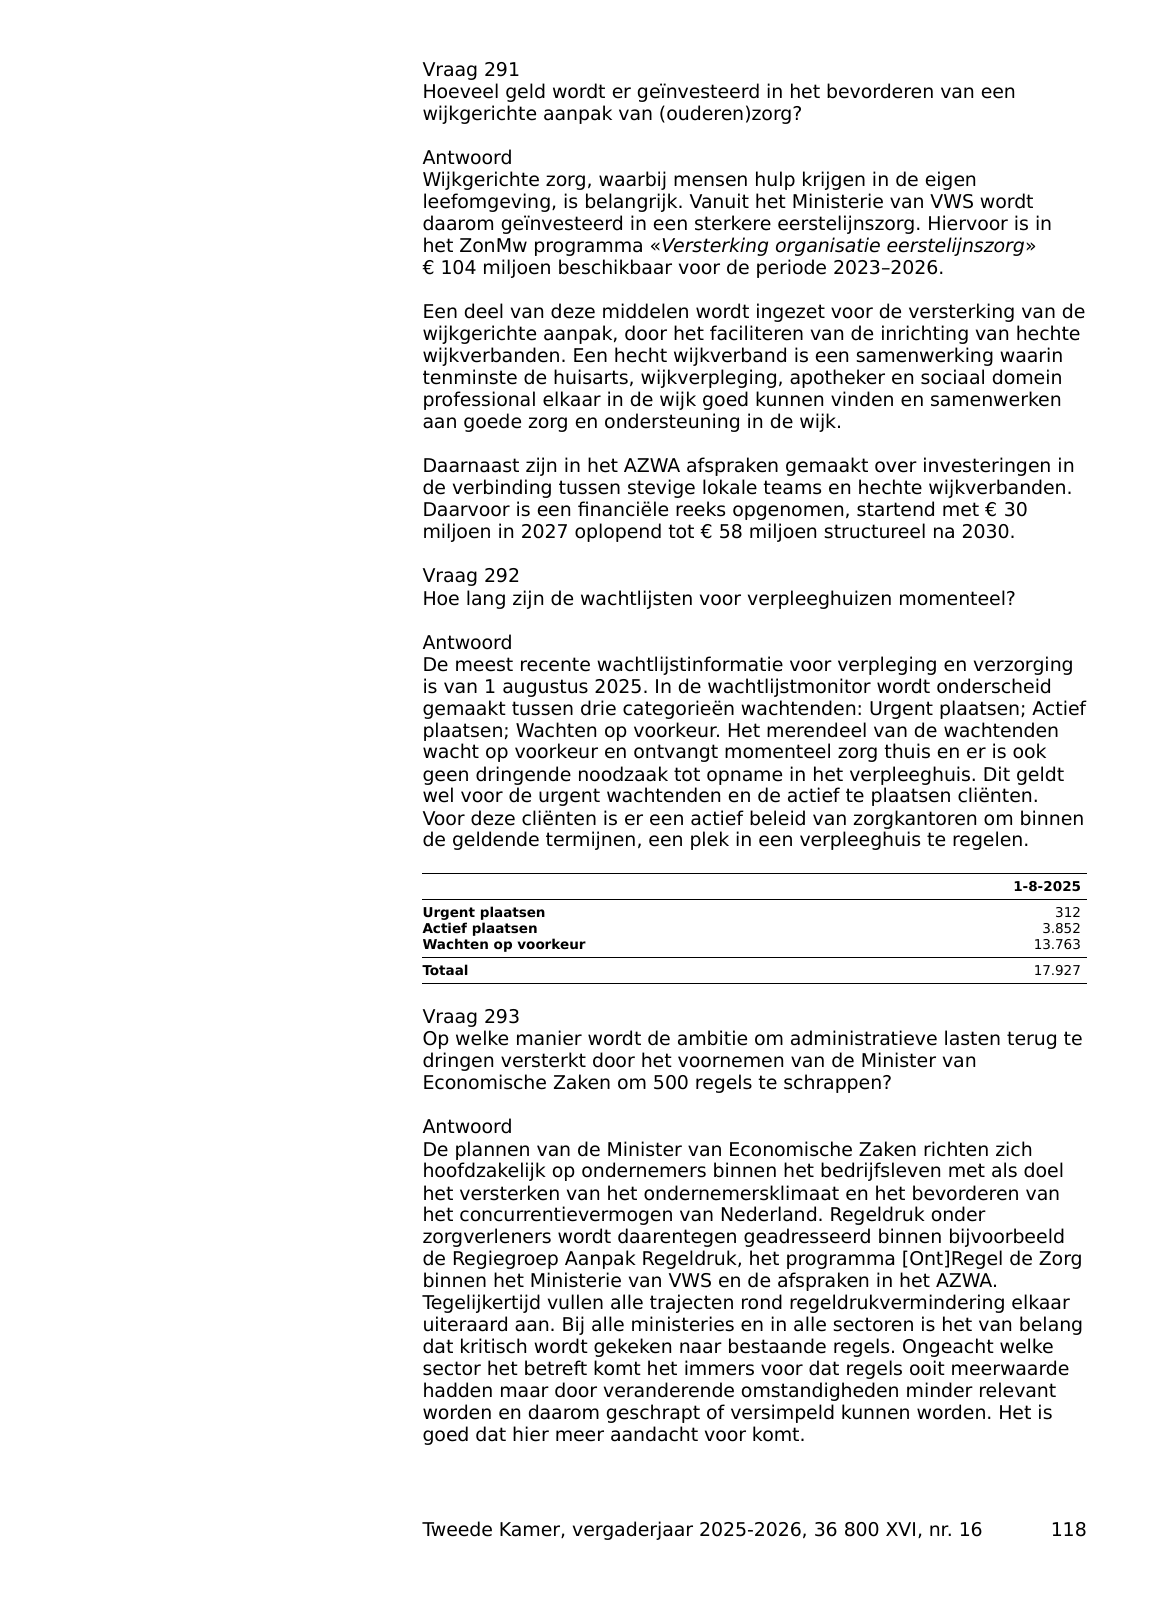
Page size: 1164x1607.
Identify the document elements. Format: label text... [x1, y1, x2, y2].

text Vraag 293 [422, 1006, 1087, 1028]
text De plannen van de Minister van Economische Zaken richten zich hoofdzakelijk op ondernemers binnen het bedrijfsleven met als doel het versterken van het ondernemersklimaat en het bevorderen van het concurrentievermogen van Nederland. Regeldruk onder zorgverleners wordt daarentegen geadresseerd binnen bijvoorbeeld de Regiegroep Aanpak Regeldruk, het programma [Ont]Regel de Zorg binnen het Ministerie van VWS en de afspraken in het AZWA. Tegelijkertijd vullen alle trajecten rond regeldrukvermindering elkaar uiteraard aan. Bij alle ministeries en in alle sectoren is het van belang dat kritisch wordt gekeken naar bestaande regels. Ongeacht welke sector het betreft komt het immers voor dat regels ooit meerwaarde hadden maar door veranderende omstandigheden minder relevant worden en daarom geschrapt of versimpeld kunnen worden. Het is goed dat hier meer aandacht voor komt. [422, 1138, 1087, 1446]
table_header [422, 874, 921, 899]
table_cell Actief plaatsen [422, 921, 921, 937]
table_cell Wachten op voorkeur [422, 937, 921, 957]
text Vraag 292 [422, 565, 1087, 587]
text Vraag 291 [422, 59, 1087, 81]
table_cell 13.763 [921, 937, 1087, 957]
text Antwoord [422, 147, 1087, 169]
text Antwoord [422, 632, 1087, 653]
text Daarnaast zijn in het AZWA afspraken gemaakt over investeringen in de verbinding tussen stevige lokale teams en hechte wijkverbanden. Daarvoor is een financiële reeks opgenomen, startend met € 30 miljoen in 2027 oplopend tot € 58 miljoen structureel na 2030. [422, 455, 1087, 543]
text De meest recente wachtlijstinformatie voor verpleging en verzorging is van 1 augustus 2025. In de wachtlijstmonitor wordt onderscheid gemaakt tussen drie categorieën wachtenden: Urgent plaatsen; Actief plaatsen; Wachten op voorkeur. Het merendeel van de wachtenden wacht op voorkeur en ontvangt momenteel zorg thuis en er is ook geen dringende noodzaak tot opname in het verpleeghuis. Dit geldt wel voor de urgent wachtenden en de actief te plaatsen cliënten. Voor deze cliënten is er een actief beleid van zorgkantoren om binnen de geldende termijnen, een plek in een verpleeghuis te regelen. [422, 653, 1087, 851]
text Antwoord [422, 1116, 1087, 1138]
table_cell 3.852 [921, 921, 1087, 937]
text Op welke manier wordt de ambitie om administratieve lasten terug te dringen versterkt door het voornemen van de Minister van Economische Zaken om 500 regels te schrappen? [422, 1028, 1087, 1094]
table_cell 312 [921, 900, 1087, 921]
table_cell 17.927 [921, 958, 1087, 983]
table_header 1-8-2025 [921, 874, 1087, 899]
text Hoeveel geld wordt er geïnvesteerd in het bevorderen van een wijkgerichte aanpak van (ouderen)zorg? [422, 81, 1087, 125]
table_cell Urgent plaatsen [422, 900, 921, 921]
text Wijkgerichte zorg, waarbij mensen hulp krijgen in de eigen leefomgeving, is belangrijk. Vanuit het Ministerie van VWS wordt daarom geïnvesteerd in een sterkere eerstelijnszorg. Hiervoor is in het ZonMw programma «Versterking organisatie eerstelijnszorg» € 104 miljoen beschikbaar voor de periode 2023–2026. [422, 169, 1087, 279]
text Hoe lang zijn de wachtlijsten voor verpleeghuizen momenteel? [422, 587, 1087, 609]
table_cell Totaal [422, 958, 921, 983]
text Een deel van deze middelen wordt ingezet voor de versterking van de wijkgerichte aanpak, door het faciliteren van de inrichting van hechte wijkverbanden. Een hecht wijkverband is een samenwerking waarin tenminste de huisarts, wijkverpleging, apotheker en sociaal domein professional elkaar in de wijk goed kunnen vinden en samenwerken aan goede zorg en ondersteuning in de wijk. [422, 301, 1087, 433]
